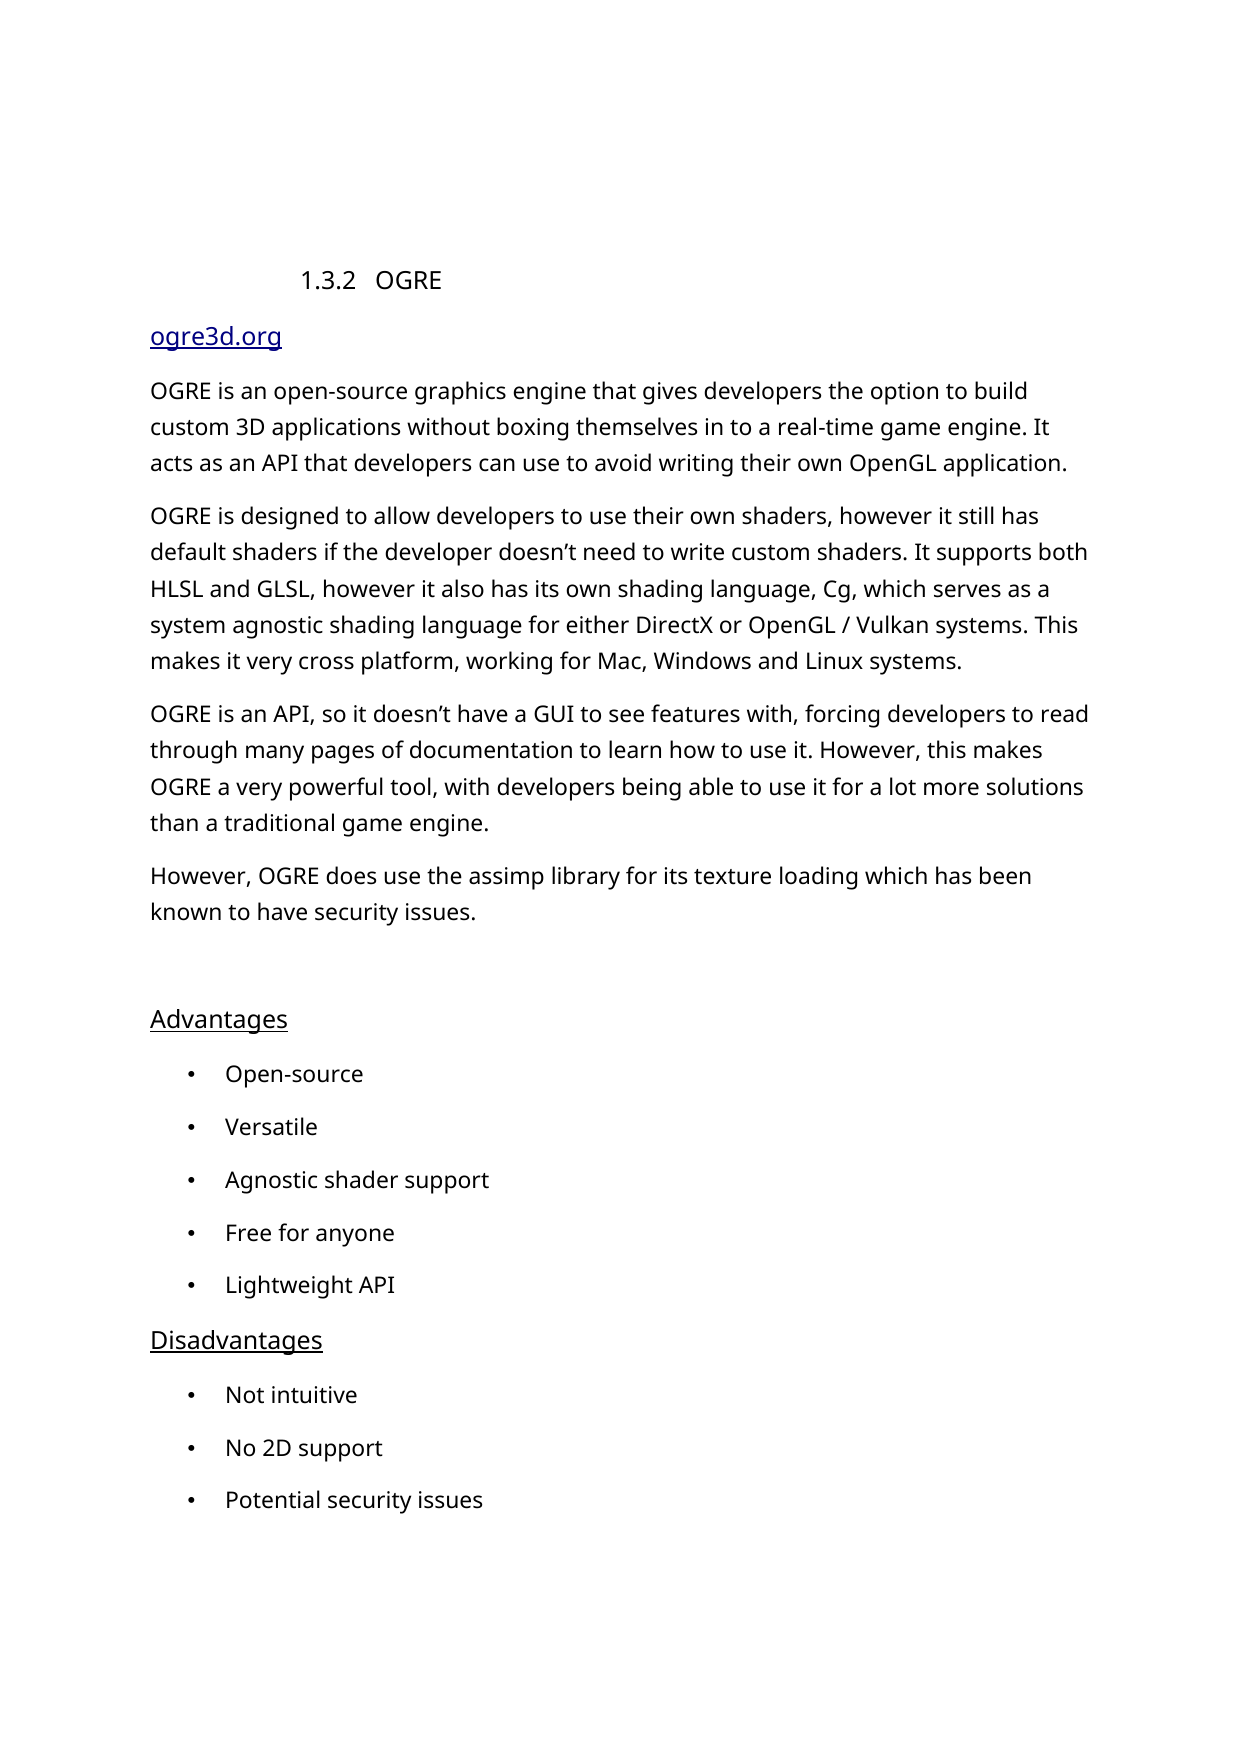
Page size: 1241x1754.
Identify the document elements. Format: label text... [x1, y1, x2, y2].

text 1.3.2 OGRE [150, 262, 1090, 296]
text Advantages [150, 1002, 1090, 1036]
list Not intuitive [187, 1378, 1090, 1410]
text Disadvantages [150, 1322, 1090, 1356]
list Potential security issues [187, 1484, 1090, 1516]
list No 2D support [187, 1431, 1090, 1463]
text OGRE is designed to allow developers to use their own shaders, however it still has default shaders if the developer doesn’t need to write custom shaders. It supports both HLSL and GLSL, however it also has its own shading language, Cg, which serves as a system agnostic shading language for either DirectX or OpenGL / Vulkan systems. This makes it very cross platform, working for Mac, Windows and Linux systems. [150, 500, 1090, 676]
list Lightweight API [187, 1269, 1090, 1301]
text ogre3d.org [150, 318, 1090, 352]
list Agnostic shader support [187, 1164, 1090, 1195]
list Open-source [187, 1058, 1090, 1089]
text OGRE is an open-source graphics engine that gives developers the option to build custom 3D applications without boxing themselves in to a real-time game engine. It acts as an API that developers can use to avoid writing their own OpenGL application. [150, 374, 1090, 478]
list Free for anyone [187, 1217, 1090, 1248]
text OGRE is an API, so it doesn’t have a GUI to see features with, forcing developers to read through many pages of documentation to learn how to use it. However, this makes OGRE a very powerful tool, with developers being able to use it for a lot more solutions than a traditional game engine. [150, 698, 1090, 838]
list Versatile [187, 1111, 1090, 1142]
text However, OGRE does use the assimp library for its texture loading which has been known to have security issues. [150, 859, 1090, 927]
